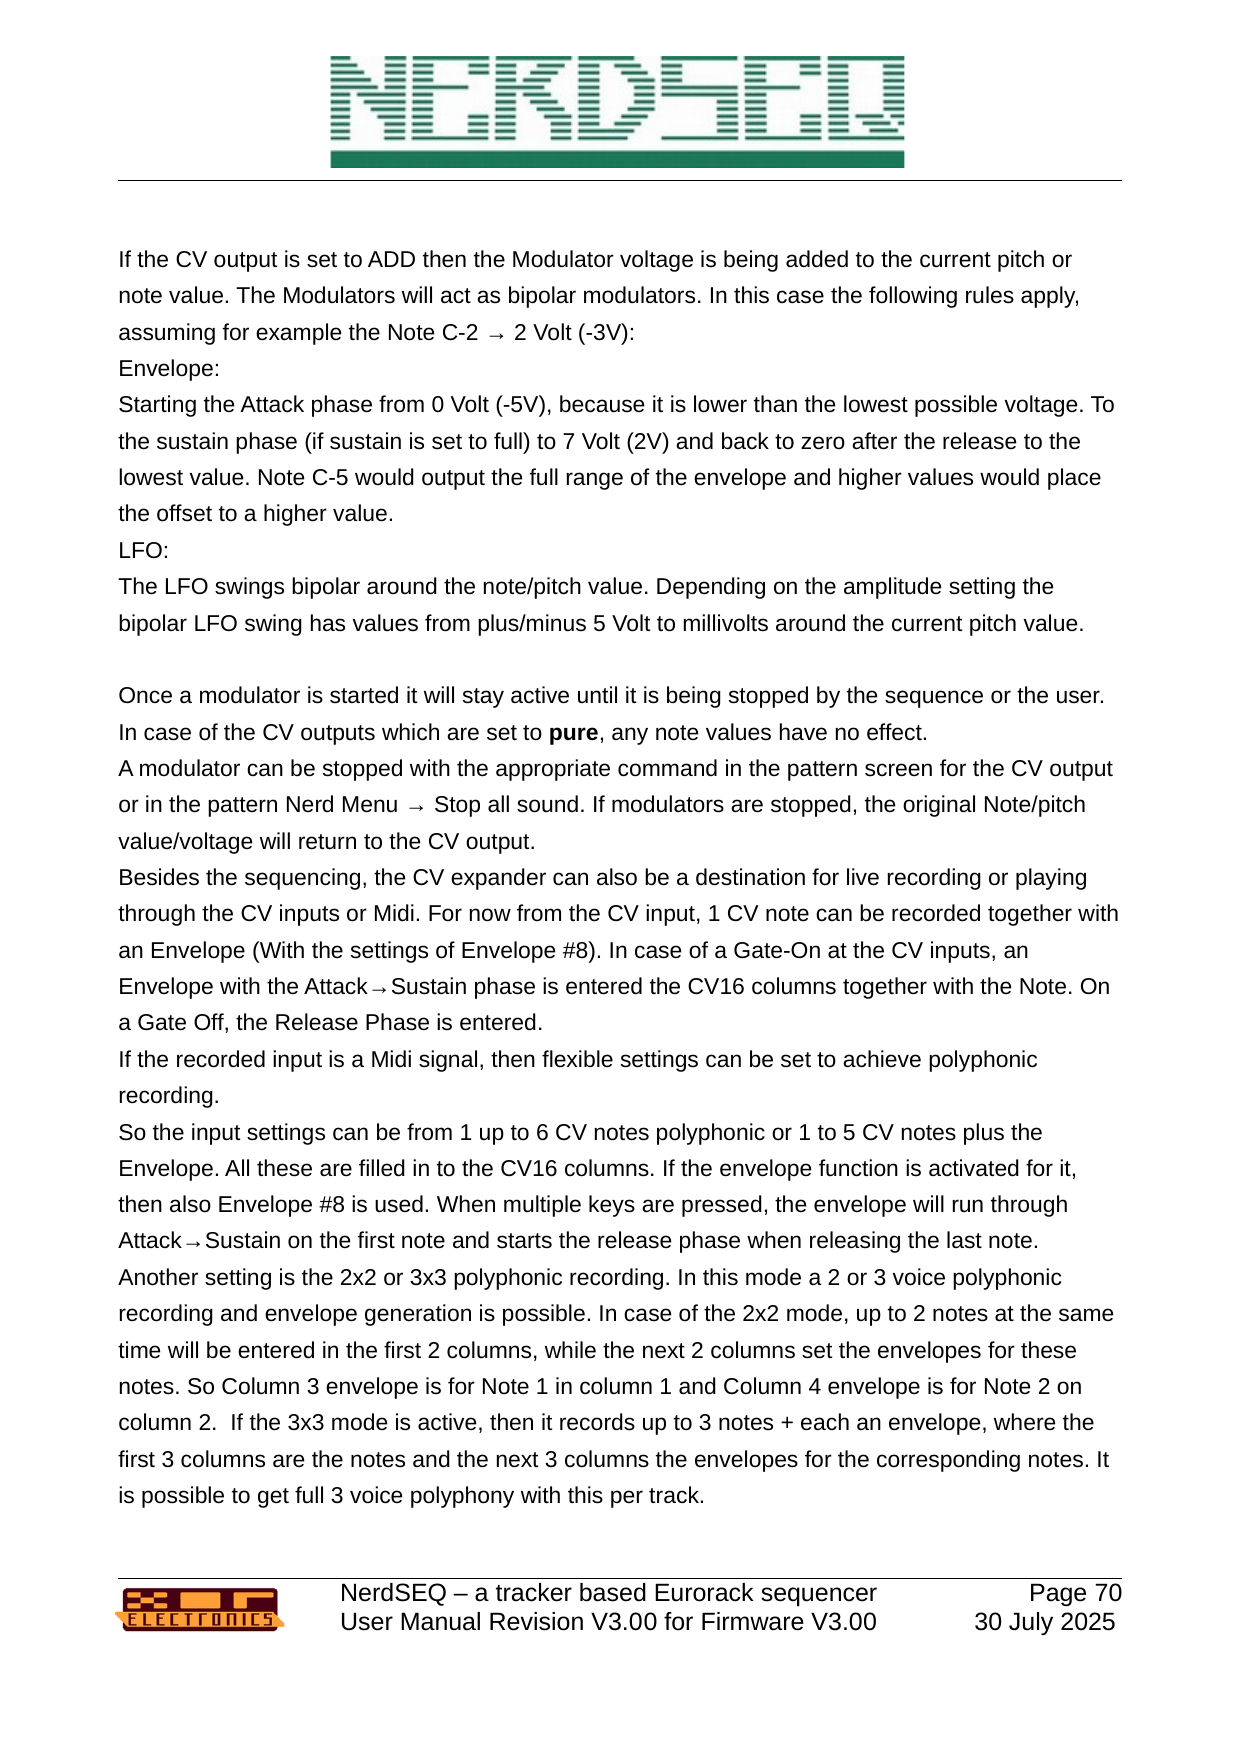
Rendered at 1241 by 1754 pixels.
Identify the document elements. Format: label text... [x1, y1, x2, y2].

text A modulator can be stopped with the appropriate command in the pattern screen for the CV output or in the pattern Nerd Menu → Stop all sound. If modulators are stopped, the original Note/pitch value/voltage will return to the CV output. [118, 755, 1122, 854]
text So the input settings can be from 1 up to 6 CV notes polyphonic or 1 to 5 CV notes plus the Envelope. All these are filled in to the CV16 columns. If the envelope function is activated for it, then also Envelope #8 is used. When multiple keys are pressed, the envelope will run through Attack→Sustain on the first note and starts the release phase when releasing the last note. [118, 1118, 1122, 1254]
text If the CV output is set to ADD then the Modulator voltage is being added to the current pitch or note value. The Modulators will act as bipolar modulators. In this case the following rules apply, assuming for example the Note C-2 → 2 Volt (-3V): [118, 246, 1122, 345]
text Starting the Attack phase from 0 Volt (-5V), because it is lower than the lowest possible voltage. To the sustain phase (if sustain is set to full) to 7 Volt (2V) and back to zero after the release to the lowest value. Note C-5 would output the full range of the envelope and higher values would place the offset to a higher value. [118, 391, 1122, 527]
text In case of the CV outputs which are set to pure, any note values have no effect. [118, 718, 1122, 745]
text Envelope: [118, 355, 1122, 381]
picture [330, 56, 905, 168]
text Besides the sequencing, the CV expander can also be a destination for live recording or playing through the CV inputs or Midi. For now from the CV input, 1 CV note can be recorded together with an Envelope (With the settings of Envelope #8). In case of a Gate-On at the CV inputs, an Envelope with the Attack→Sustain phase is entered the CV16 columns together with the Note. On a Gate Off, the Release Phase is entered. [118, 864, 1122, 1036]
text If the recorded input is a Midi signal, then flexible settings can be set to achieve polyphonic recording. [118, 1046, 1122, 1108]
text LFO: [118, 537, 1122, 563]
text Once a modulator is started it will stay active until it is being stopped by the sequence or the user. [118, 682, 1122, 708]
picture [115, 1584, 285, 1634]
text The LFO swings bipolar around the note/pitch value. Depending on the amplitude setting the bipolar LFO swing has values from plus/minus 5 Volt to millivolts around the current pitch value. [118, 573, 1122, 636]
text Another setting is the 2x2 or 3x3 polyphonic recording. In this mode a 2 or 3 voice polyphonic recording and envelope generation is possible. In case of the 2x2 mode, up to 2 notes at the same time will be entered in the first 2 columns, while the next 2 columns set the envelopes for these notes. So Column 3 envelope is for Note 1 in column 1 and Column 4 envelope is for Note 2 on column 2. If the 3x3 mode is active, then it records up to 3 notes + each an envelope, where the first 3 columns are the notes and the next 3 columns the envelopes for the corresponding notes. It is possible to get full 3 voice polyphony with this per track. [118, 1264, 1122, 1508]
